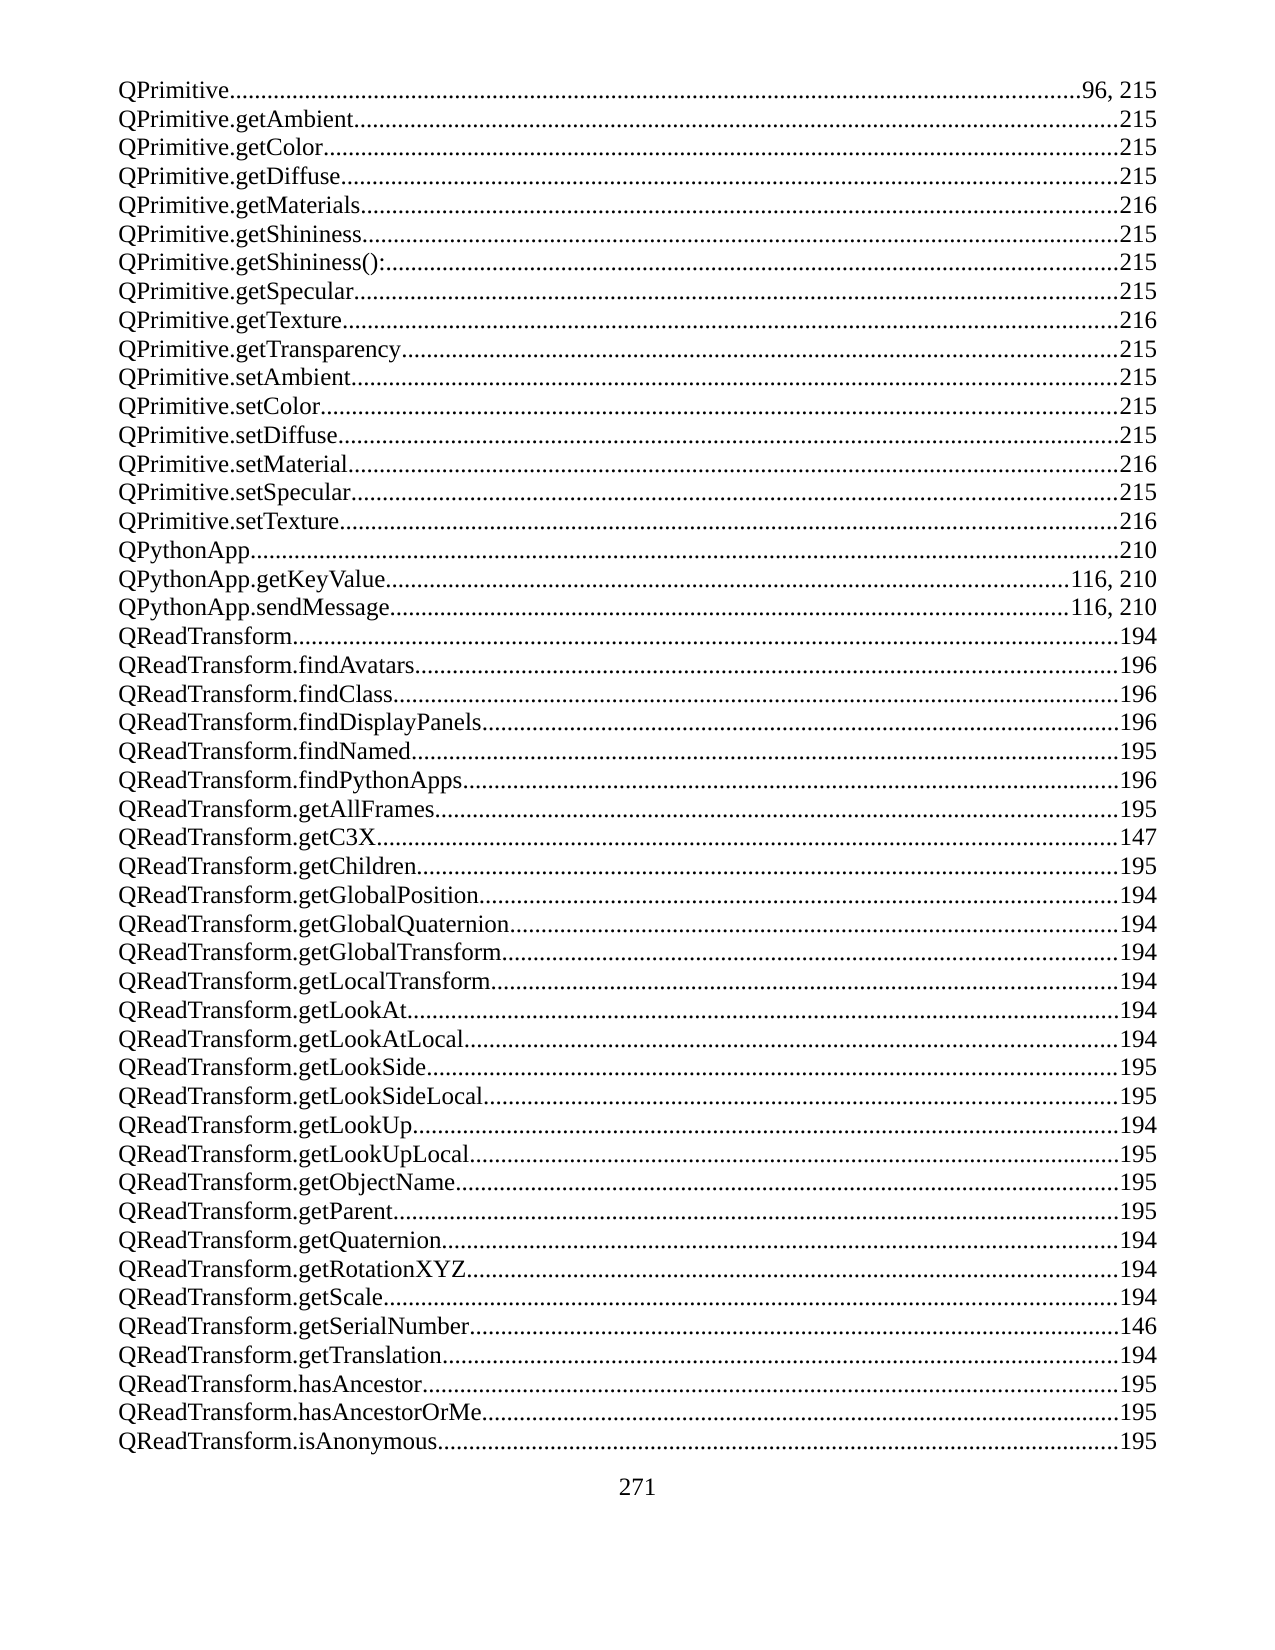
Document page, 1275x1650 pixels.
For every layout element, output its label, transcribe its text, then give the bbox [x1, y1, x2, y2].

text QReadTransform.getLookAtLocal 194 [118, 1024, 1157, 1052]
text QReadTransform.findPythonApps 196 [118, 765, 1157, 794]
text QReadTransform.getLookAt 194 [118, 995, 1157, 1024]
text QReadTransform.findNamed 195 [118, 736, 1157, 765]
text QReadTransform.findDisplayPanels 196 [118, 707, 1157, 736]
text QReadTransform.hasAncestor 195 [118, 1369, 1157, 1397]
text QReadTransform.getC3X 147 [118, 822, 1157, 851]
text QPrimitive.getMaterials 216 [118, 190, 1157, 219]
text QReadTransform.getGlobalPosition 194 [118, 880, 1157, 909]
text QPrimitive.getColor 215 [118, 132, 1157, 161]
text QReadTransform.findClass 196 [118, 679, 1157, 707]
text QReadTransform.isAnonymous 195 [118, 1426, 1157, 1455]
text QReadTransform.getTranslation 194 [118, 1340, 1157, 1369]
text QReadTransform.getAllFrames 195 [118, 794, 1157, 822]
text QPrimitive.setTexture 216 [118, 506, 1157, 535]
text QPrimitive.getTransparency 215 [118, 334, 1157, 362]
text QReadTransform.hasAncestorOrMe 195 [118, 1397, 1157, 1426]
text QPrimitive.setMaterial 216 [118, 449, 1157, 477]
text QReadTransform.getChildren 195 [118, 851, 1157, 880]
text QPythonApp.sendMessage 116, 210 [118, 592, 1157, 621]
text QPrimitive.getTexture 216 [118, 305, 1157, 334]
text QReadTransform.getGlobalTransform 194 [118, 937, 1157, 966]
text QReadTransform.findAvatars 196 [118, 650, 1157, 679]
text QReadTransform.getQuaternion 194 [118, 1225, 1157, 1254]
text QPrimitive.getShininess(): 215 [118, 247, 1157, 276]
text QReadTransform.getSerialNumber 146 [118, 1311, 1157, 1340]
text QReadTransform.getLookSideLocal 195 [118, 1081, 1157, 1110]
text QReadTransform.getRotationXYZ 194 [118, 1254, 1157, 1282]
text QPrimitive.getAmbient 215 [118, 104, 1157, 132]
text QPrimitive.setColor 215 [118, 391, 1157, 420]
text QPythonApp 210 [118, 535, 1157, 564]
text QPrimitive.setDiffuse 215 [118, 420, 1157, 449]
text QReadTransform.getLookSide 195 [118, 1052, 1157, 1081]
text QPrimitive.getShininess 215 [118, 219, 1157, 247]
text QReadTransform.getLocalTransform 194 [118, 966, 1157, 995]
text QPythonApp.getKeyValue 116, 210 [118, 564, 1157, 592]
text QReadTransform 194 [118, 621, 1157, 650]
text QPrimitive 96, 215 [118, 75, 1157, 104]
text QPrimitive.setAmbient 215 [118, 362, 1157, 391]
text QReadTransform.getParent 195 [118, 1196, 1157, 1225]
text QReadTransform.getGlobalQuaternion 194 [118, 909, 1157, 937]
text QReadTransform.getObjectName 195 [118, 1167, 1157, 1196]
text QPrimitive.setSpecular 215 [118, 477, 1157, 506]
text QReadTransform.getLookUpLocal 195 [118, 1139, 1157, 1167]
text QReadTransform.getLookUp 194 [118, 1110, 1157, 1139]
text QPrimitive.getDiffuse 215 [118, 161, 1157, 190]
text QPrimitive.getSpecular 215 [118, 276, 1157, 305]
text QReadTransform.getScale 194 [118, 1282, 1157, 1311]
